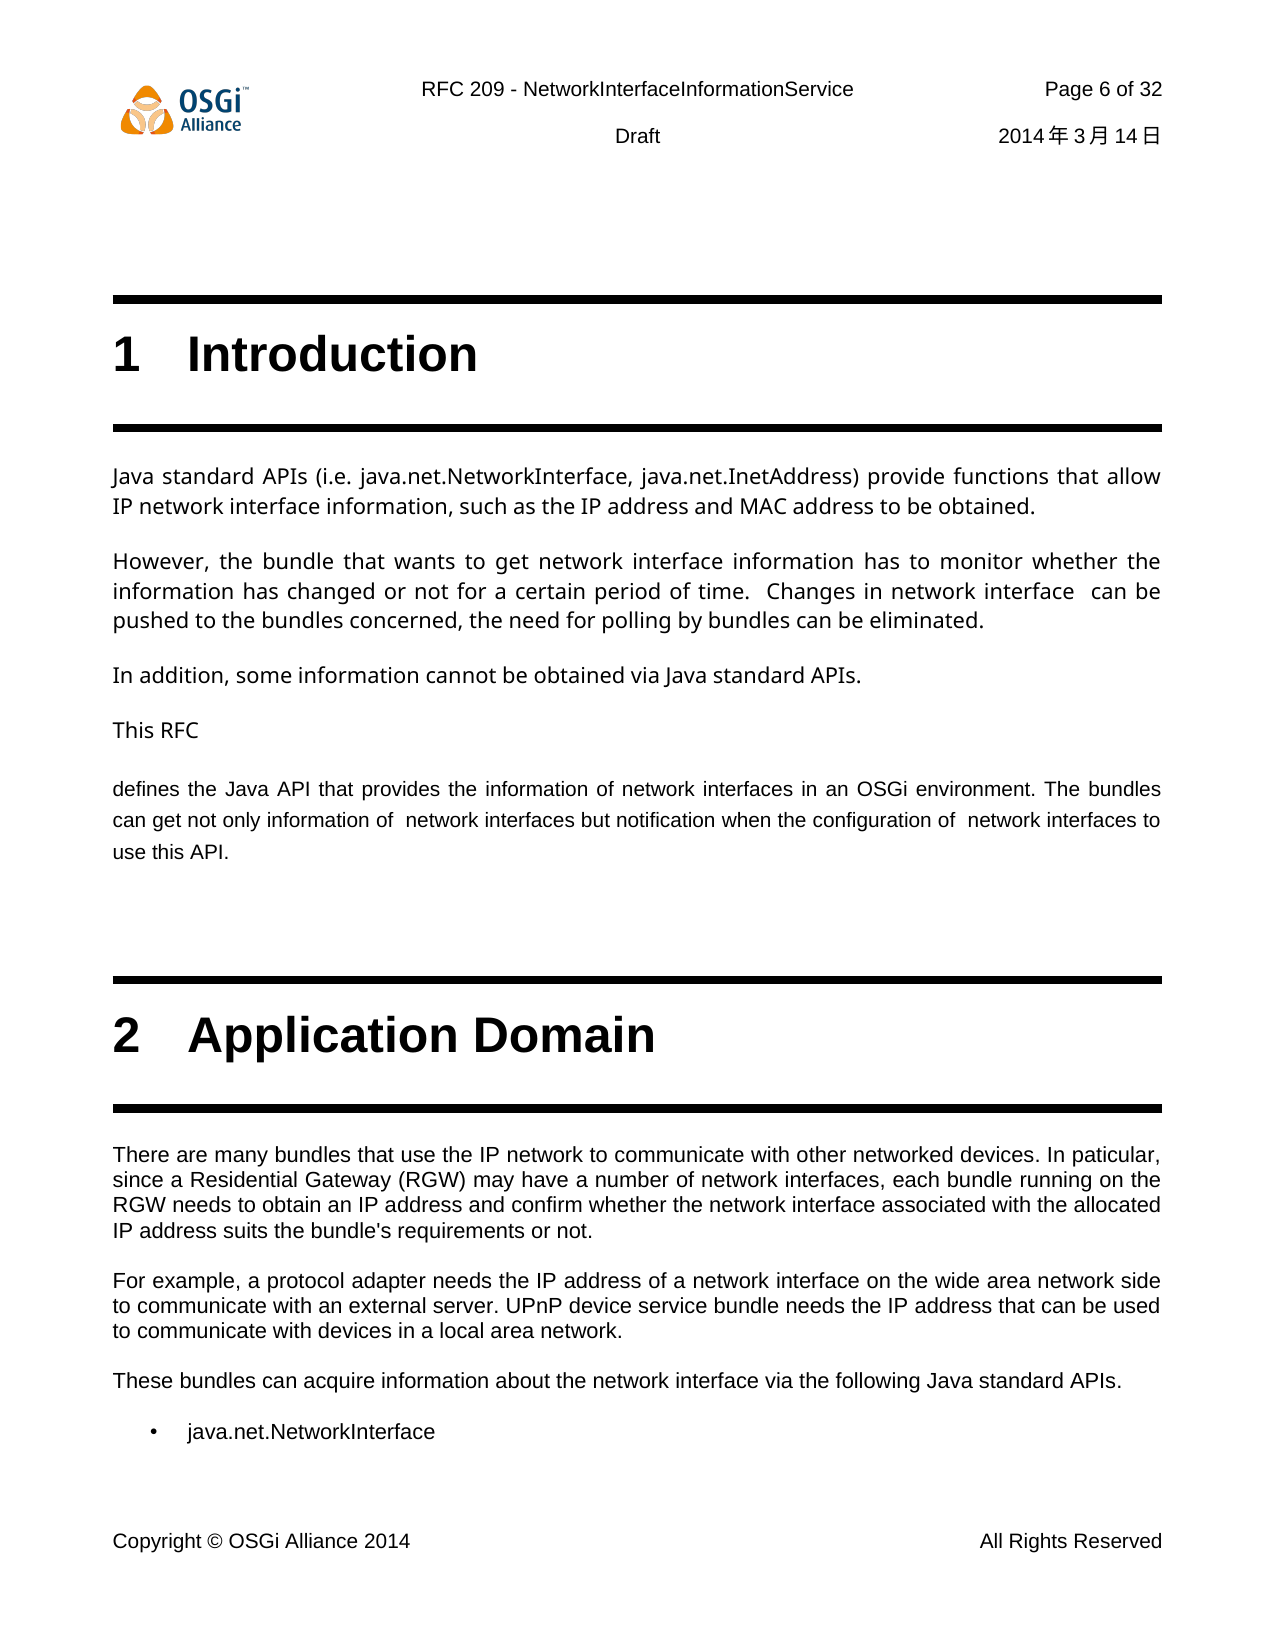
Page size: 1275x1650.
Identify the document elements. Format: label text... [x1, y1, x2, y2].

text For example, a protocol adapter needs the IP address of a network interface on the wide area network side to communicate with an external server. UPnP device service bundle needs the IP address that can be used to communicate with devices in a local area network. [112, 1268, 1162, 1343]
text defines the Java API that provides the information of network interfaces in an OSGi environment. The bundles can get not only information of network interfaces but notification when the configuration of network interfaces to use this API. [112, 770, 1162, 863]
text However, the bundle that wants to get network interface information has to monitor whether the information has changed or not for a certain period of time. Changes in network interface can be pushed to the bundles concerned, the need for polling by bundles can be eliminated. [112, 546, 1162, 635]
picture [113, 78, 257, 142]
text These bundles can acquire information about the network interface via the following Java standard APIs. [112, 1368, 1162, 1393]
text In addition, some information cannot be obtained via Java standard APIs. [112, 660, 1162, 690]
subtitle Introduction [112, 296, 1162, 432]
text Java standard APIs (i.e. java.net.NetworkInterface, java.net.InetAddress) provide functions that allow IP network interface information, such as the IP address and MAC address to be obtained. [112, 461, 1162, 521]
text This RFC [112, 715, 1162, 745]
text There are many bundles that use the IP network to communicate with other networked devices. In paticular, since a Residential Gateway (RGW) may have a number of network interfaces, each bundle running on the RGW needs to obtain an IP address and confirm whether the network interface associated with the allocated IP address suits the bundle's requirements or not. [112, 1142, 1162, 1243]
list java.net.NetworkInterface [150, 1418, 1162, 1444]
subtitle Application Domain [112, 977, 1162, 1113]
